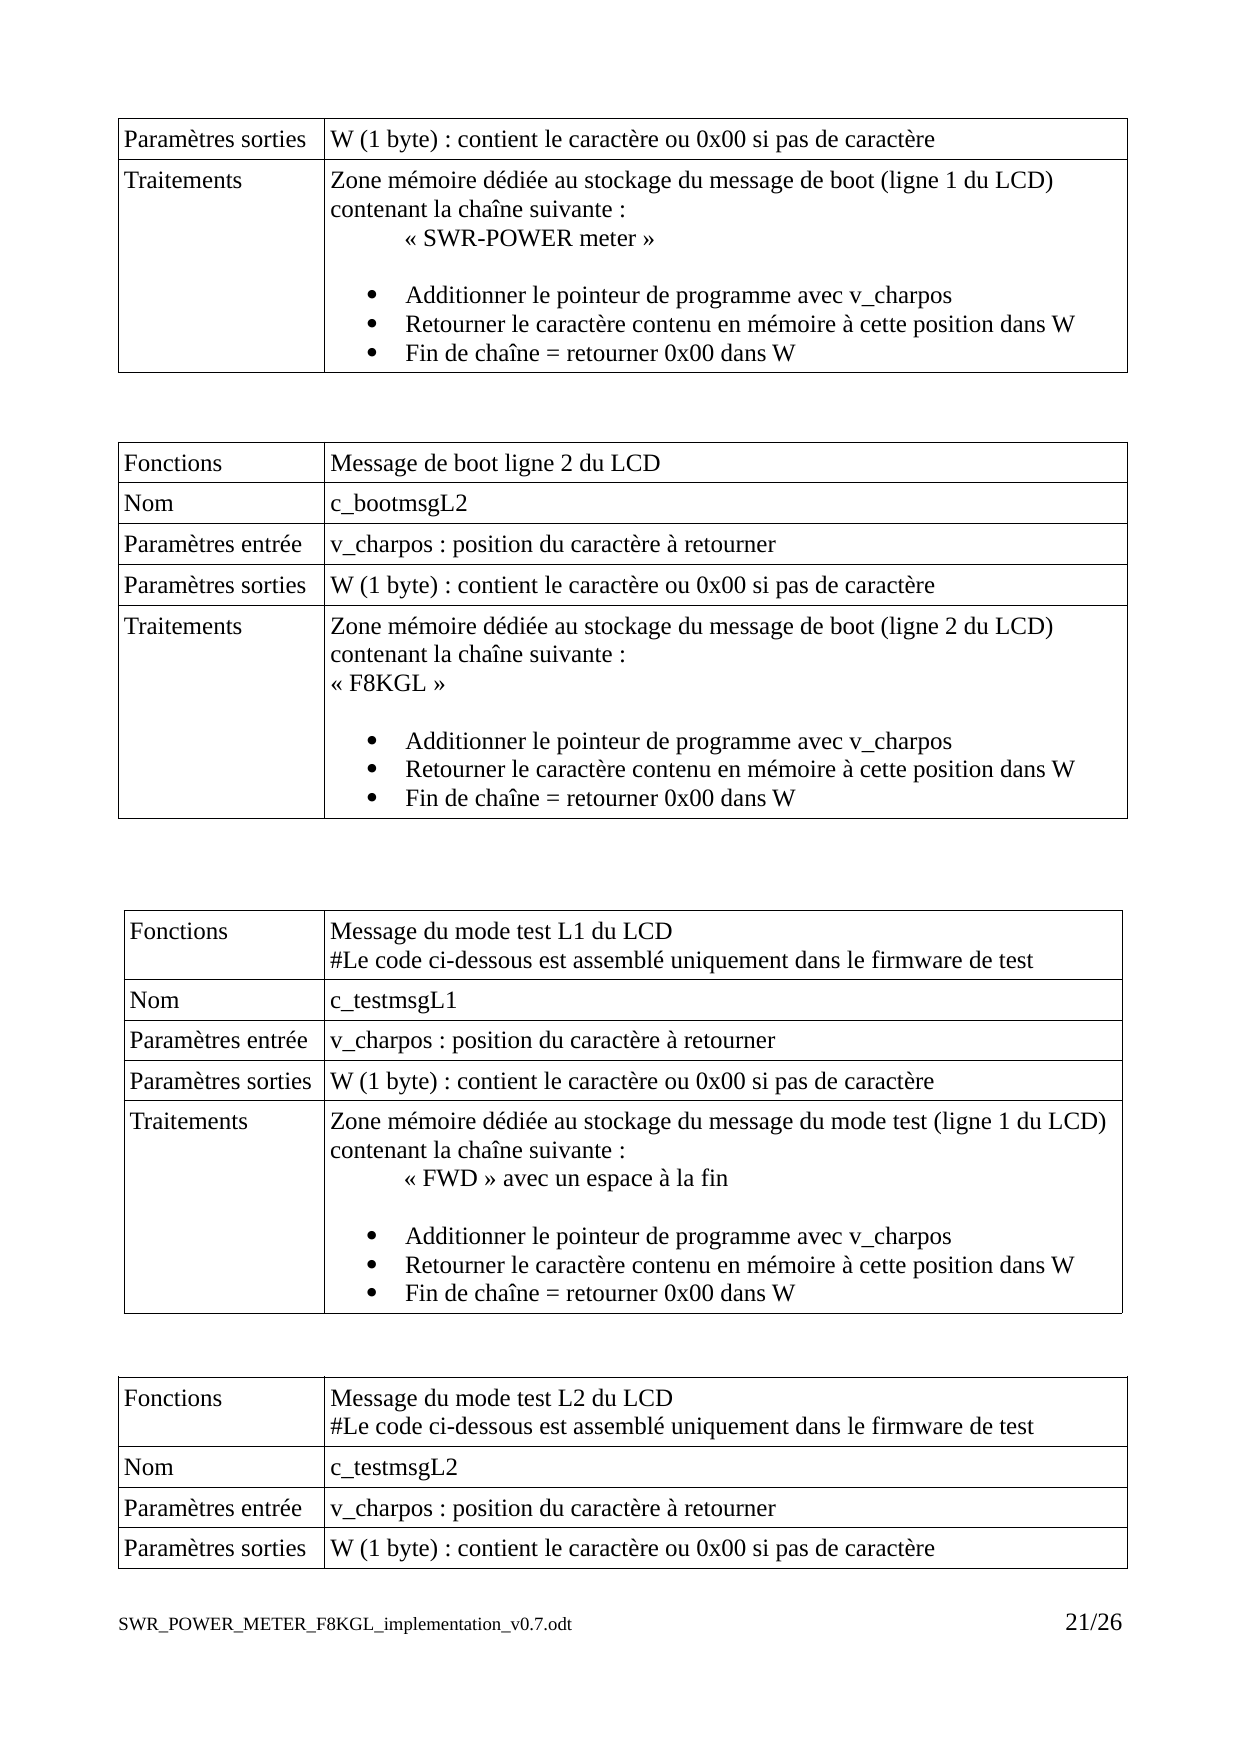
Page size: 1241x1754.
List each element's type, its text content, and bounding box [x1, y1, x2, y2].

table_cell Paramètres entrée [119, 1488, 324, 1527]
table_cell Paramètres sorties [119, 1528, 324, 1568]
table_cell Nom [119, 1447, 324, 1487]
table_cell W (1 byte) : contient le caractère ou 0x00 si pas de caractère [325, 119, 1127, 159]
table_cell Fonctions [119, 1378, 324, 1446]
table_cell v_charpos : position du caractère à retourner [325, 1488, 1127, 1527]
table_cell Zone mémoire dédiée au stockage du message de boot (ligne 2 du LCD) contenant la chaîne suivante : « F8KGL » Additionner le pointeur de programme avec v_charpos Retourner le caractère contenu en mémoire à cette position dans W Fin de chaîne = retourner 0x00 dans W [325, 606, 1127, 818]
table_cell Zone mémoire dédiée au stockage du message de boot (ligne 1 du LCD) contenant la chaîne suivante : « SWR-POWER meter » Additionner le pointeur de programme avec v_charpos Retourner le caractère contenu en mémoire à cette position dans W Fin de chaîne = retourner 0x00 dans W [325, 160, 1127, 372]
table_cell W (1 byte) : contient le caractère ou 0x00 si pas de caractère [325, 1061, 1122, 1100]
table_cell c_bootmsgL2 [325, 483, 1127, 523]
table_cell Traitements [125, 1101, 324, 1313]
table_cell Message du mode test L2 du LCD #Le code ci-dessous est assemblé uniquement dans le firmware de test [325, 1378, 1127, 1446]
table_cell c_testmsgL2 [325, 1447, 1127, 1487]
table_cell Nom [119, 483, 324, 523]
table_cell Paramètres sorties [119, 119, 324, 159]
table_cell [118, 373, 1128, 442]
table_cell W (1 byte) : contient le caractère ou 0x00 si pas de caractère [325, 1528, 1127, 1568]
table_cell Paramètres sorties [119, 565, 324, 604]
table_cell v_charpos : position du caractère à retourner [325, 1021, 1122, 1060]
table_cell W (1 byte) : contient le caractère ou 0x00 si pas de caractère [325, 565, 1127, 604]
table_cell Traitements [119, 606, 324, 818]
table_cell Traitements [119, 160, 324, 372]
table_cell Paramètres entrée [119, 524, 324, 564]
table_cell Nom [125, 980, 324, 1019]
table_cell Zone mémoire dédiée au stockage du message du mode test (ligne 1 du LCD) contenant la chaîne suivante : « FWD » avec un espace à la fin Additionner le pointeur de programme avec v_charpos Retourner le caractère contenu en mémoire à cette position dans W Fin de chaîne = retourner 0x00 dans W [325, 1101, 1122, 1313]
table_cell c_testmsgL1 [325, 980, 1122, 1019]
table_header Message du mode test L1 du LCD #Le code ci-dessous est assemblé uniquement dans le firmware de test [325, 911, 1122, 979]
table_cell Paramètres entrée [125, 1021, 324, 1060]
table_cell Paramètres sorties [125, 1061, 324, 1100]
table_cell v_charpos : position du caractère à retourner [325, 524, 1127, 564]
table_header Fonctions [125, 911, 324, 979]
table_cell Fonctions [119, 443, 324, 482]
table_cell Message de boot ligne 2 du LCD [325, 443, 1127, 482]
table_cell [118, 819, 1128, 1376]
